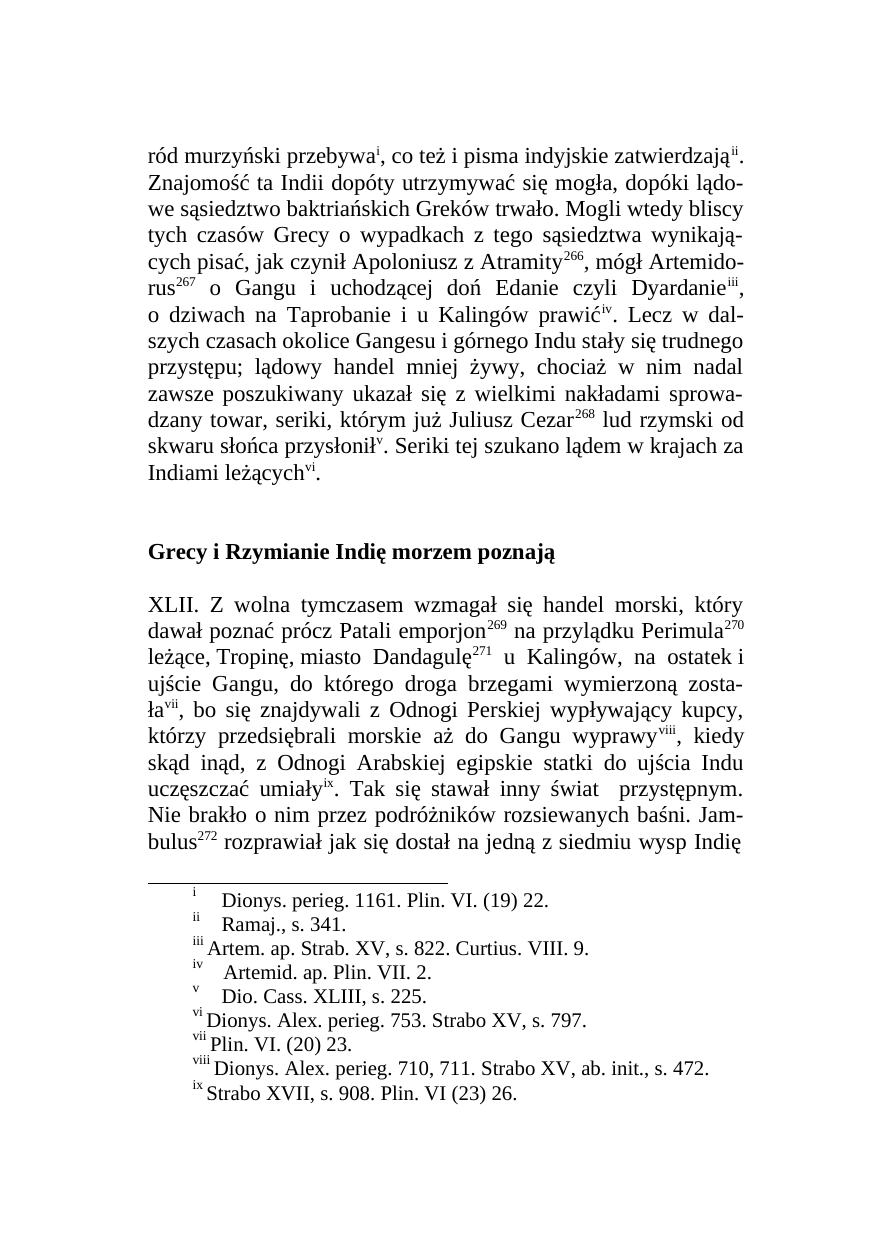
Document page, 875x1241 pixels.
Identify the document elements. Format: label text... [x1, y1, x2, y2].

subtitle Grecy i Rzymianie Indię morzem poznają [148, 538, 868, 565]
text ix Strabo XVII, s. 908. Plin. VI (23) 26. [192, 1080, 868, 1105]
text vi Dionys. Alex. perieg. 753. Strabo XV, s. 797. [192, 1008, 868, 1032]
text iii Artem. ap. Strab. XV, s. 822. Curtius. VIII. 9. [192, 936, 868, 960]
text ii Ramaj., s. 341. [192, 912, 868, 936]
text XLII. Z wolna tymczasem wzmagał się handel morski, który dawał poznać prócz Patali emporjon269 na przylądku Perimula270 leżące, Tropinę, miasto Dandagulę271 u Kalingów, na ostatek i ujście Gangu, do którego droga brzegami wymierzoną zosta- łavii, bo się znajdywali z Odnogi Perskiej wypływający kupcy, którzy przedsiębrali morskie aż do Gangu wyprawyviii, kiedy skąd inąd, z Odnogi Arabskiej egipskie statki do ujścia Indu uczęszczać umiałyix. Tak się stawał inny świat przystępnym. Nie brakło o nim przez podróżników rozsiewanych baśni. Jam- bulus272 rozprawiał jak się dostał na jedną z siedmiu wysp Indię [148, 591, 744, 854]
text ród murzyński przebywai, co też i pisma indyjskie zatwierdzająii. Znajomość ta Indii dopóty utrzymywać się mogła, dopóki lądo- we sąsiedztwo baktriańskich Greków trwało. Mogli wtedy bliscy tych czasów Grecy o wypadkach z tego sąsiedztwa wynikają- cych pisać, jak czynił Apoloniusz z Atramity266, mógł Artemido- rus267 o Gangu i uchodzącej doń Edanie czyli Dyardanieiii, o dziwach na Taprobanie i u Kalingów prawićiv. Lecz w dal- szych czasach okolice Gangesu i górnego Indu stały się trudnego przystępu; lądowy handel mniej żywy, chociaż w nim nadal zawsze poszukiwany ukazał się z wielkimi nakładami sprowa- dzany towar, seriki, którym już Juliusz Cezar268 lud rzymski od skwaru słońca przysłoniłv. Seriki tej szukano lądem w krajach za Indiami leżącychvi. [148, 142, 744, 485]
text i Dionys. perieg. 1161. Plin. VI. (19) 22. [192, 882, 868, 912]
text iv Artemid. ap. Plin. VII. 2. [192, 960, 868, 984]
text v Dio. Cass. XLIII, s. 225. [192, 984, 868, 1008]
text vii Plin. VI. (20) 23. [192, 1032, 868, 1056]
text viii Dionys. Alex. perieg. 710, 711. Strabo XV, ab. init., s. 472. [192, 1056, 868, 1080]
